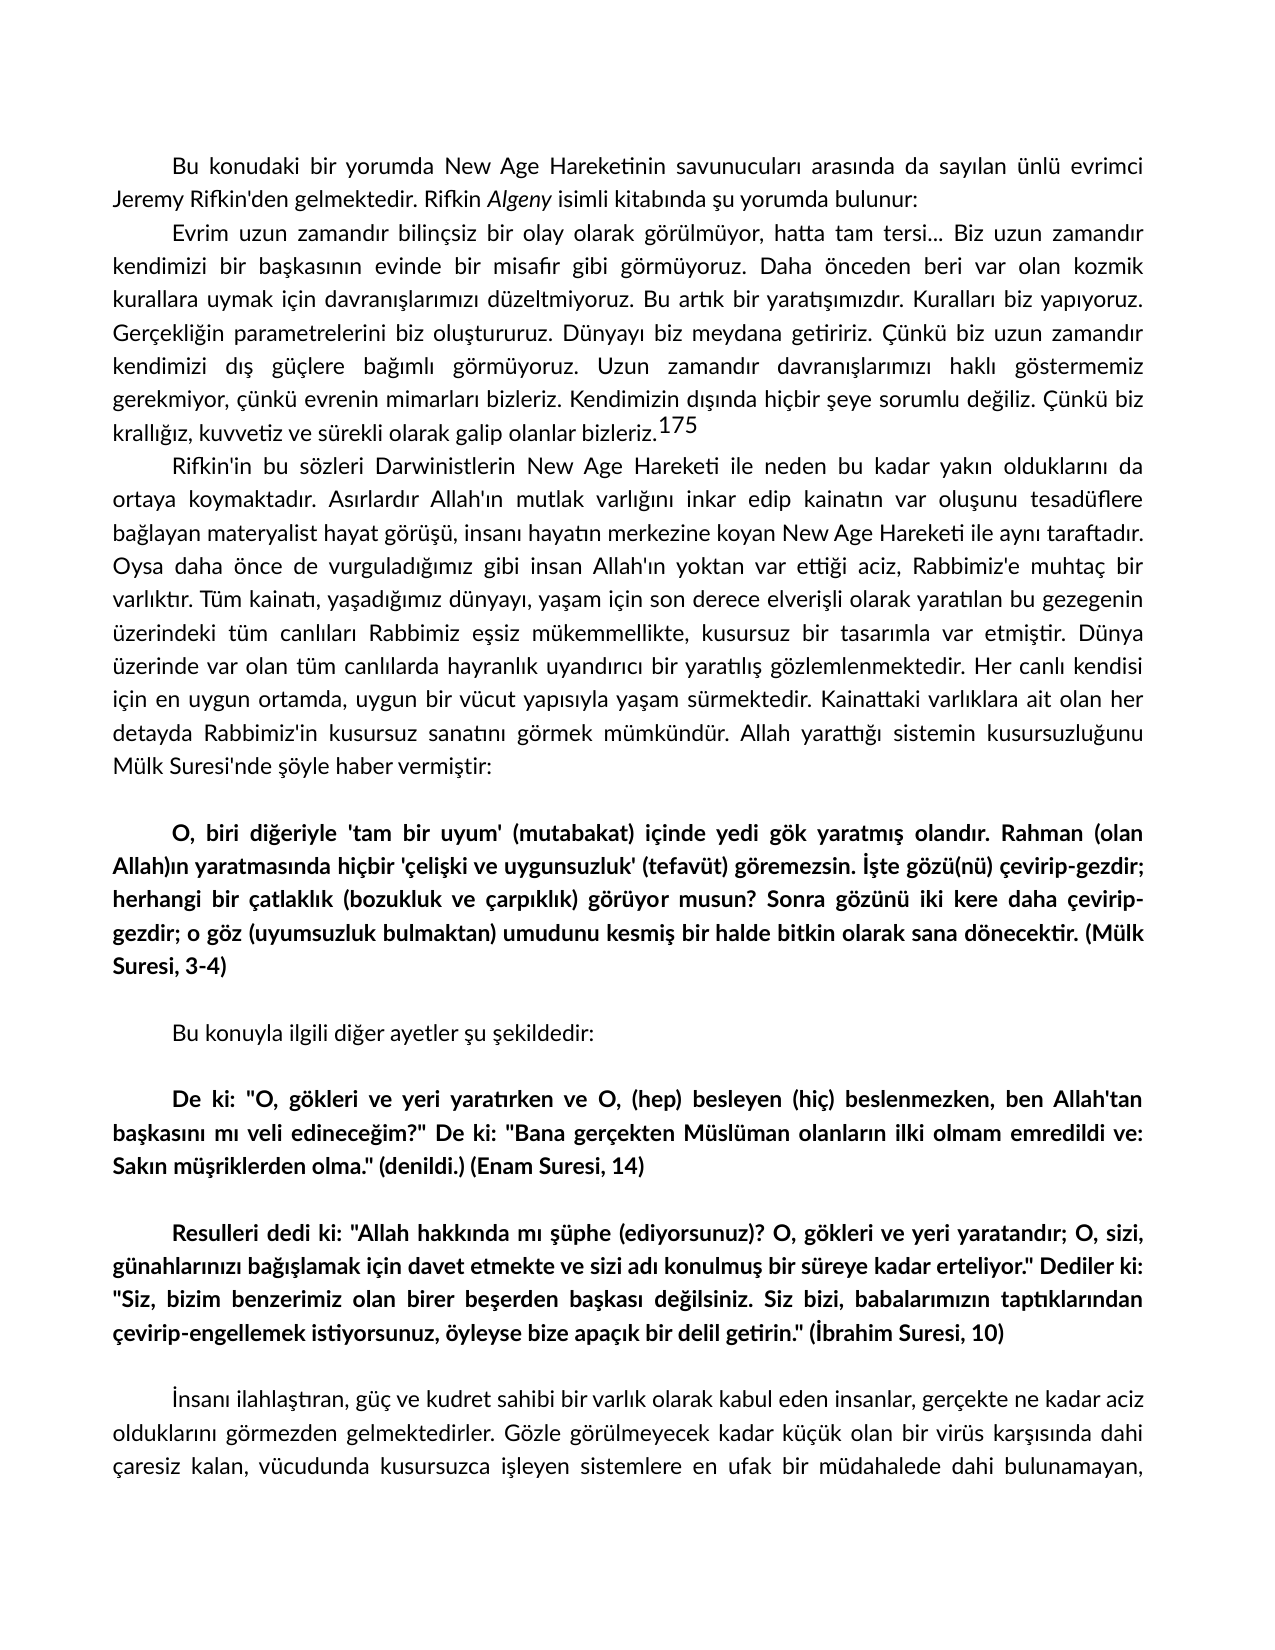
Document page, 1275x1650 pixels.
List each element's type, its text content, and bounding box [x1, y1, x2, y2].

text O, biri diğeriyle 'tam bir uyum' (mutabakat) içinde yedi gök yaratmış olandır. Rahman (olan Allah)ın yaratmasında hiçbir 'çelişki ve uygunsuzluk' (tefavüt) göremezsin. İşte gözü(nü) çevirip-gezdir; herhangi bir çatlaklık (bozukluk ve çarpıklık) görüyor musun? Sonra gözünü iki kere daha çevirip-gezdir; o göz (uyumsuzluk bulmaktan) umudunu kesmiş bir halde bitkin olarak sana dönecektir. (Mülk Suresi, 3-4) [112, 814, 1145, 981]
text Bu konudaki bir yorumda New Age Hareketinin savunucuları arasında da sayılan ünlü evrimci Jeremy Rifkin'den gelmektedir. Rifkin Algeny isimli kitabında şu yorumda bulunur: [112, 148, 1145, 214]
text Evrim uzun zamandır bilinçsiz bir olay olarak görülmüyor, hatta tam tersi... Biz uzun zamandır kendimizi bir başkasının evinde bir misafir gibi görmüyoruz. Daha önceden beri var olan kozmik kurallara uymak için davranışlarımızı düzeltmiyoruz. Bu artık bir yaratışımızdır. Kuralları biz yapıyoruz. Gerçekliğin parametrelerini biz oluştururuz. Dünyayı biz meydana getiririz. Çünkü biz uzun zamandır kendimizi dış güçlere bağımlı görmüyoruz. Uzun zamandır davranışlarımızı haklı göstermemiz gerekmiyor, çünkü evrenin mimarları bizleriz. Kendimizin dışında hiçbir şeye sorumlu değiliz. Çünkü biz krallığız, kuvvetiz ve sürekli olarak galip olanlar bizleriz.175 [112, 214, 1145, 448]
text De ki: "O, gökleri ve yeri yaratırken ve O, (hep) besleyen (hiç) beslenmezken, ben Allah'tan başkasını mı veli edineceğim?" De ki: "Bana gerçekten Müslüman olanların ilki olmam emredildi ve: Sakın müşriklerden olma." (denildi.) (Enam Suresi, 14) [112, 1081, 1145, 1181]
text Resulleri dedi ki: "Allah hakkında mı şüphe (ediyorsunuz)? O, gökleri ve yeri yaratandır; O, sizi, günahlarınızı bağışlamak için davet etmekte ve sizi adı konulmuş bir süreye kadar erteliyor." Dediler ki: "Siz, bizim benzerimiz olan birer beşerden başkası değilsiniz. Siz bizi, babalarımızın taptıklarından çevirip-engellemek istiyorsunuz, öyleyse bize apaçık bir delil getirin." (İbrahim Suresi, 10) [112, 1214, 1145, 1348]
text İnsanı ilahlaştıran, güç ve kudret sahibi bir varlık olarak kabul eden insanlar, gerçekte ne kadar aciz olduklarını görmezden gelmektedirler. Gözle görülmeyecek kadar küçük olan bir virüs karşısında dahi çaresiz kalan, vücudunda kusursuzca işleyen sistemlere en ufak bir müdahalede dahi bulunamayan, [112, 1381, 1145, 1481]
text Rifkin'in bu sözleri Darwinistlerin New Age Hareketi ile neden bu kadar yakın olduklarını da ortaya koymaktadır. Asırlardır Allah'ın mutlak varlığını inkar edip kainatın var oluşunu tesadüflere bağlayan materyalist hayat görüşü, insanı hayatın merkezine koyan New Age Hareketi ile aynı taraftadır. Oysa daha önce de vurguladığımız gibi insan Allah'ın yoktan var ettiği aciz, Rabbimiz'e muhtaç bir varlıktır. Tüm kainatı, yaşadığımız dünyayı, yaşam için son derece elverişli olarak yaratılan bu gezegenin üzerindeki tüm canlıları Rabbimiz eşsiz mükemmellikte, kusursuz bir tasarımla var etmiştir. Dünya üzerinde var olan tüm canlılarda hayranlık uyandırıcı bir yaratılış gözlemlenmektedir. Her canlı kendisi için en uygun ortamda, uygun bir vücut yapısıyla yaşam sürmektedir. Kainattaki varlıklara ait olan her detayda Rabbimiz'in kusursuz sanatını görmek mümkündür. Allah yarattığı sistemin kusursuzluğunu Mülk Suresi'nde şöyle haber vermiştir: [112, 448, 1145, 781]
text Bu konuyla ilgili diğer ayetler şu şekildedir: [112, 1014, 1145, 1048]
